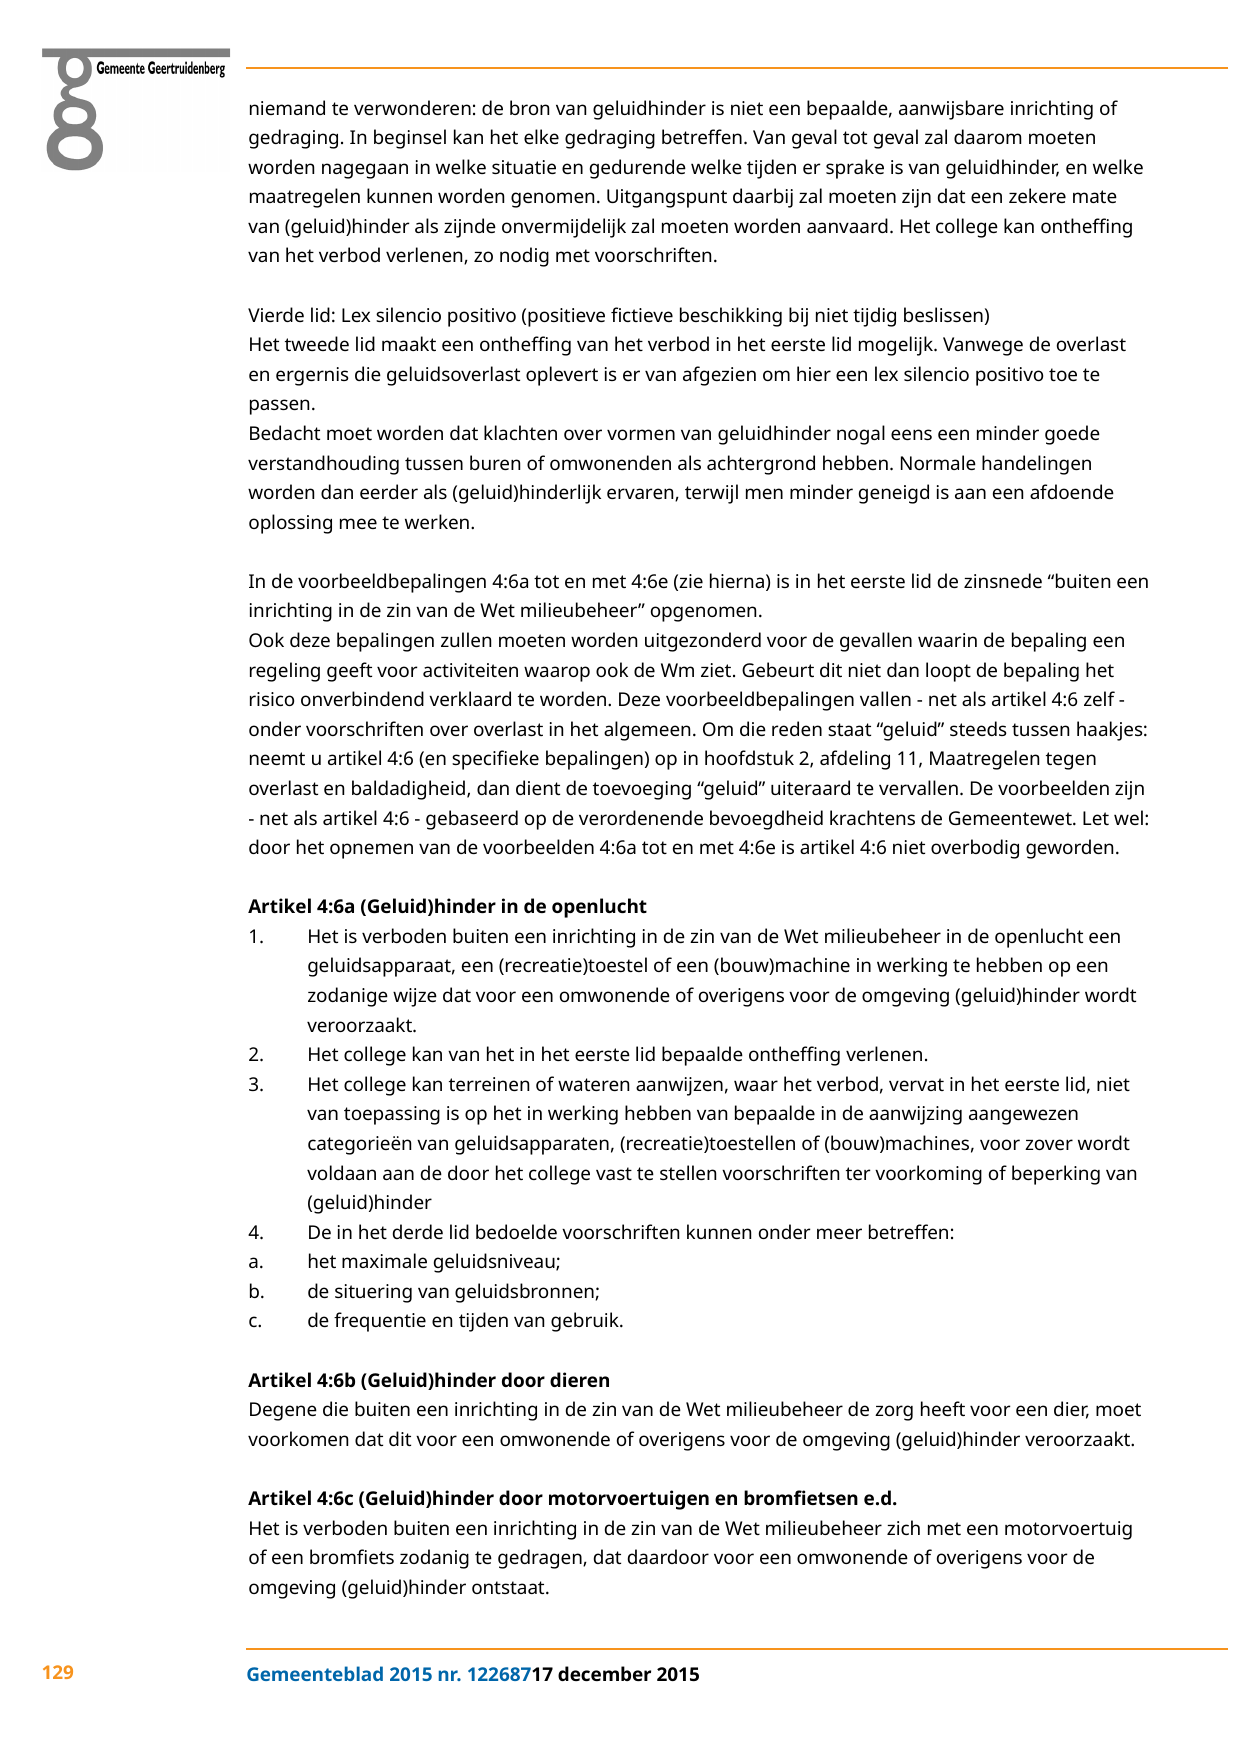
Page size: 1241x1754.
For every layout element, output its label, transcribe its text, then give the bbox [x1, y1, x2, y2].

text Bedacht moet worden dat klachten over vormen van geluidhinder nogal eens een minder goede verstandhouding tussen buren of omwonenden als achtergrond hebben. Normale handelingen worden dan eerder als (geluid)hinderlijk ervaren, terwijl men minder geneigd is aan een afdoende oplossing mee te werken. [248, 420, 1152, 535]
text Artikel 4:6b (Geluid)hinder door dieren [248, 1367, 1152, 1393]
text Het is verboden buiten een inrichting in de zin van de Wet milieubeheer zich met een motorvoertuig of een bromfiets zodanig te gedragen, dat daardoor voor een omwonende of overigens voor de omgeving (geluid)hinder ontstaat. [248, 1515, 1152, 1600]
list de situering van geluidsbronnen; [248, 1278, 1152, 1304]
list Het college kan terreinen of wateren aanwijzen, waar het verbod, vervat in het eerste lid, niet van toepassing is op het in werking hebben van bepaalde in de aanwijzing aangewezen categorieën van geluidsapparaten, (recreatie)toestellen of (bouw)machines, voor zover wordt voldaan aan de door het college vast te stellen voorschriften ter voorkoming of beperking van (geluid)hinder [248, 1071, 1152, 1215]
list het maximale geluidsniveau; [248, 1248, 1152, 1274]
text Ook deze bepalingen zullen moeten worden uitgezonderd voor de gevallen waarin de bepaling een regeling geeft voor activiteiten waarop ook de Wm ziet. Gebeurt dit niet dan loopt de bepaling het risico onverbindend verklaard te worden. Deze voorbeeldbepalingen vallen - net als artikel 4:6 zelf - onder voorschriften over overlast in het algemeen. Om die reden staat “geluid” steeds tussen haakjes: neemt u artikel 4:6 (en specifieke bepalingen) op in hoofdstuk 2, afdeling 11, Maatregelen tegen overlast en baldadigheid, dan dient de toevoeging “geluid” uiteraard te vervallen. De voorbeelden zijn - net als artikel 4:6 - gebaseerd op de verordenende bevoegdheid krachtens de Gemeentewet. Let wel: door het opnemen van de voorbeelden 4:6a tot en met 4:6e is artikel 4:6 niet overbodig geworden. [248, 627, 1152, 860]
list Het college kan van het in het eerste lid bepaalde ontheffing verlenen. [248, 1041, 1152, 1067]
text Het tweede lid maakt een ontheffing van het verbod in het eerste lid mogelijk. Vanwege de overlast en ergernis die geluidsoverlast oplevert is er van afgezien om hier een lex silencio positivo toe te passen. [248, 331, 1152, 416]
list De in het derde lid bedoelde voorschriften kunnen onder meer betreffen: [248, 1219, 1152, 1245]
text Artikel 4:6a (Geluid)hinder in de openlucht [248, 893, 1152, 919]
text In de voorbeeldbepalingen 4:6a tot en met 4:6e (zie hierna) is in het eerste lid de zinsnede “buiten een inrichting in de zin van de Wet milieubeheer” opgenomen. [248, 568, 1152, 623]
text Artikel 4:6c (Geluid)hinder door motorvoertuigen en bromfietsen e.d. [248, 1485, 1152, 1511]
list de frequentie en tijden van gebruik. [248, 1308, 1152, 1333]
text niemand te verwonderen: de bron van geluidhinder is niet een bepaalde, aanwijsbare inrichting of gedraging. In beginsel kan het elke gedraging betreffen. Van geval tot geval zal daarom moeten worden nagegaan in welke situatie en gedurende welke tijden er sprake is van geluidhinder, en welke maatregelen kunnen worden genomen. Uitgangspunt daarbij zal moeten zijn dat een zekere mate van (geluid)hinder als zijnde onvermijdelijk zal moeten worden aanvaard. Het college kan ontheffing van het verbod verlenen, zo nodig met voorschriften. [248, 95, 1152, 268]
list Het is verboden buiten een inrichting in de zin van de Wet milieubeheer in de openlucht een geluidsapparaat, een (recreatie)toestel of een (bouw)machine in werking te hebben op een zodanige wijze dat voor een omwonende of overigens voor de omgeving (geluid)hinder wordt veroorzaakt. [248, 923, 1152, 1038]
text Vierde lid: Lex silencio positivo (positieve fictieve beschikking bij niet tijdig beslissen) [248, 302, 1152, 328]
picture [41, 47, 231, 172]
text Degene die buiten een inrichting in de zin van de Wet milieubeheer de zorg heeft voor een dier, moet voorkomen dat dit voor een omwonende of overigens voor de omgeving (geluid)hinder veroorzaakt. [248, 1396, 1152, 1452]
